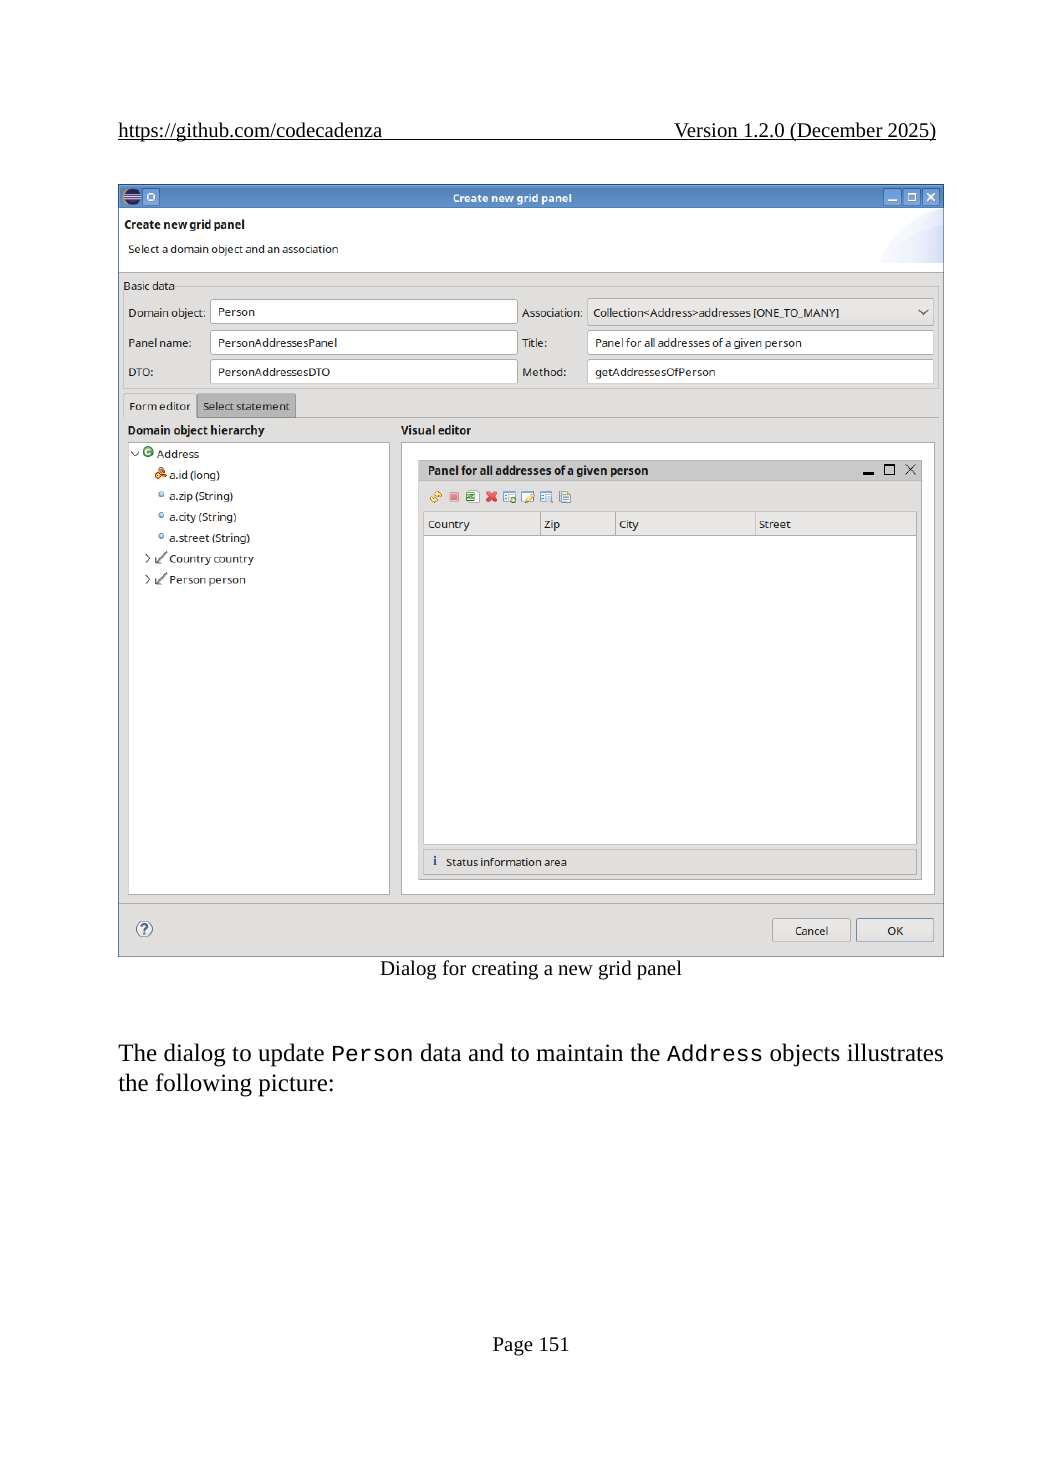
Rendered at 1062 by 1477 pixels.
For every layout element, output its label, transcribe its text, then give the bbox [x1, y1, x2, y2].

picture [118, 184, 944, 957]
text Dialog for creating a new grid panel [118, 957, 944, 980]
text The dialog to update Person data and to maintain the Address objects illustrates the following picture: [118, 1038, 944, 1097]
